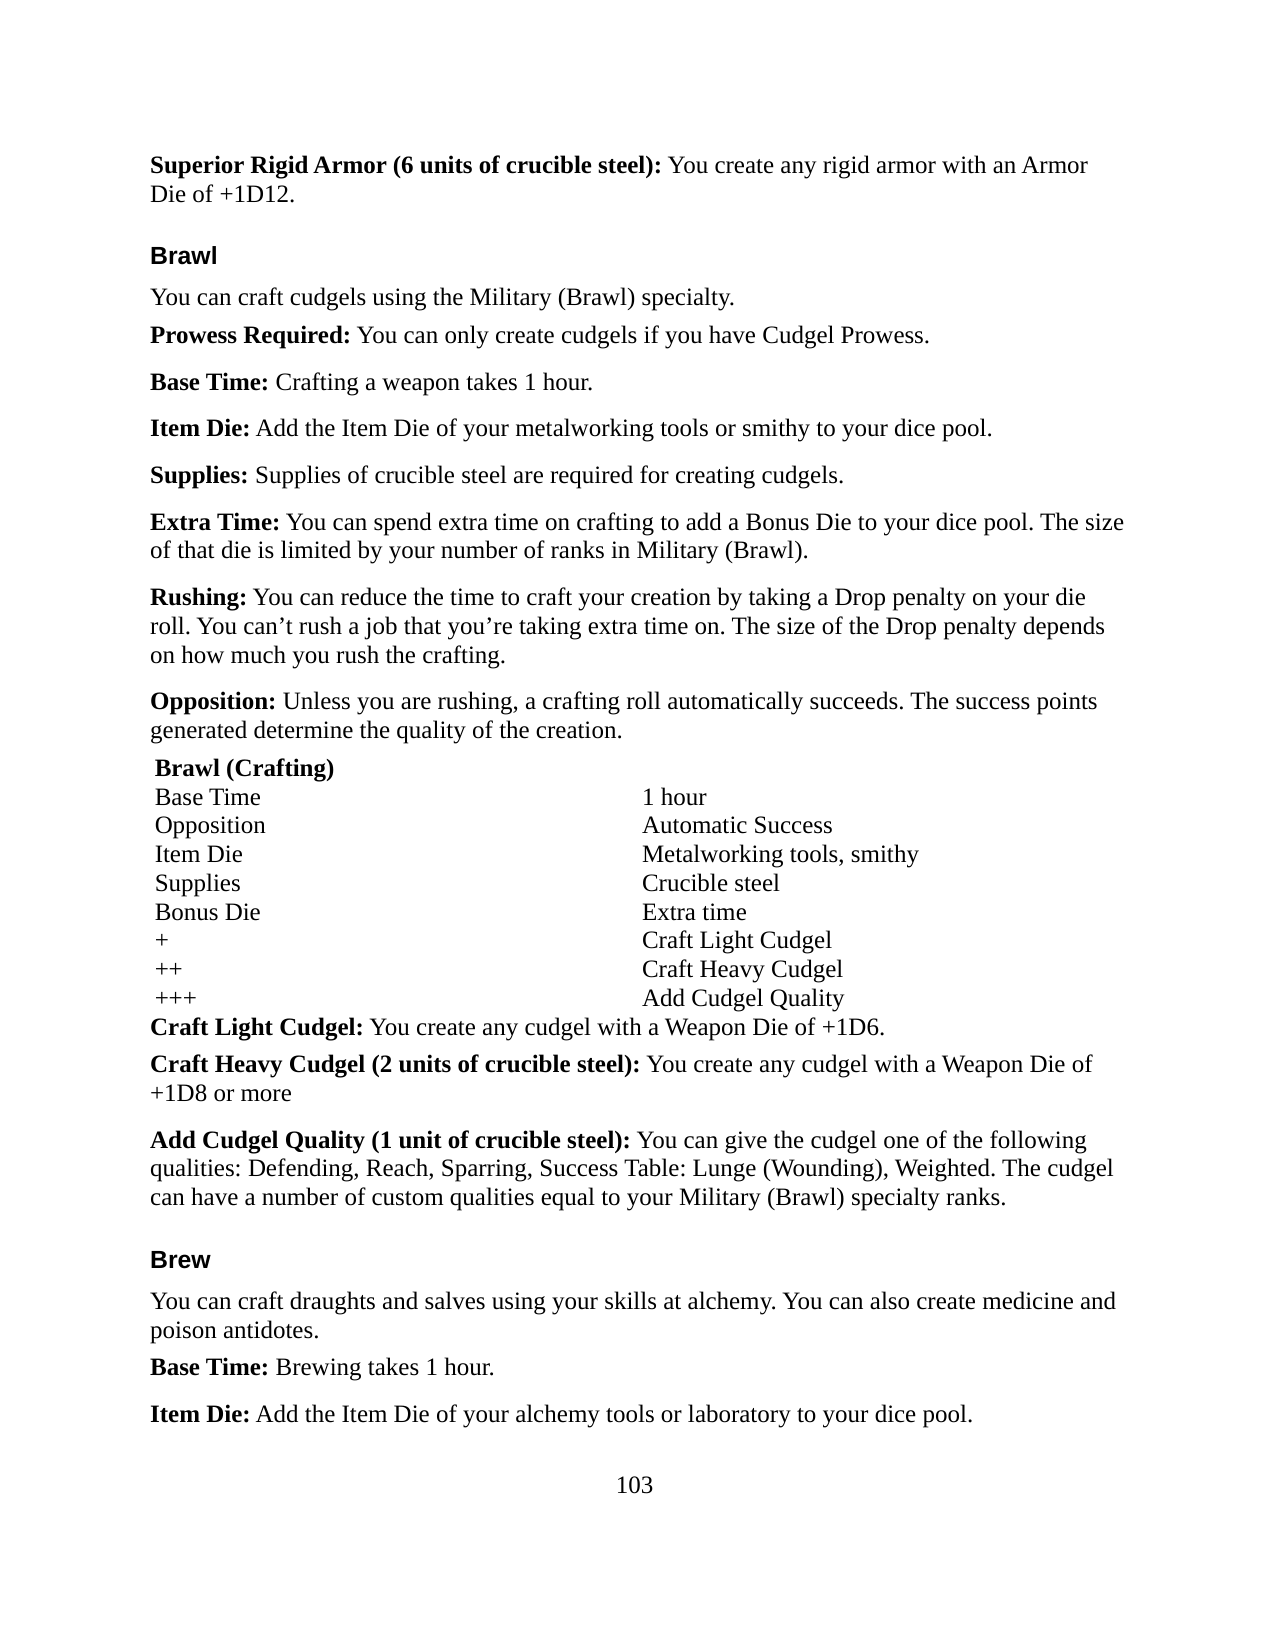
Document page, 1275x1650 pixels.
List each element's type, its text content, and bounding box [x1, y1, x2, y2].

table_cell + [150, 925, 637, 954]
text Base Time: Crafting a weapon takes 1 hour. [150, 367, 1125, 396]
table_cell Add Cudgel Quality [638, 983, 1125, 1012]
text You can craft cudgels using the Military (Brawl) specialty. [150, 282, 1125, 311]
table_cell Bonus Die [150, 897, 637, 925]
table_cell Metalworking tools, smithy [638, 839, 1125, 868]
table_cell +++ [150, 983, 637, 1012]
text Craft Heavy Cudgel (2 units of crucible steel): You create any cudgel with a Weapon Die of +1D8 or more [150, 1049, 1125, 1107]
text Opposition: Unless you are rushing, a crafting roll automatically succeeds. The success points generated determine the quality of the creation. [150, 686, 1125, 744]
table_cell Base Time [150, 782, 637, 810]
text Item Die: Add the Item Die of your alchemy tools or laboratory to your dice pool. [150, 1399, 1125, 1428]
text Craft Light Cudgel: You create any cudgel with a Weapon Die of +1D6. [150, 1012, 1125, 1040]
subtitle Brawl [150, 241, 1125, 270]
text Add Cudgel Quality (1 unit of crucible steel): You can give the cudgel one of the following qualities: Defending, Reach, Sparring, Success Table: Lunge (Wounding), Weighted. The cudgel can have a number of custom qualities equal to your Military (Brawl) specialty ranks. [150, 1125, 1125, 1211]
table_cell Crucible steel [638, 868, 1125, 897]
table_cell Automatic Success [638, 810, 1125, 839]
table_cell Item Die [150, 839, 637, 868]
text Superior Rigid Armor (6 units of crucible steel): You create any rigid armor with an Armor Die of +1D12. [150, 150, 1125, 207]
table_cell Opposition [150, 810, 637, 839]
table_cell Craft Light Cudgel [638, 925, 1125, 954]
table_cell 1 hour [638, 782, 1125, 810]
table_cell ++ [150, 954, 637, 983]
table_header Brawl (Crafting) [150, 753, 637, 782]
text Prowess Required: You can only create cudgels if you have Cudgel Prowess. [150, 320, 1125, 349]
text Rushing: You can reduce the time to craft your creation by taking a Drop penalty on your die roll. You can’t rush a job that you’re taking extra time on. The size of the Drop penalty depends on how much you rush the crafting. [150, 582, 1125, 668]
text You can craft draughts and salves using your skills at alchemy. You can also create medicine and poison antidotes. [150, 1286, 1125, 1343]
table_header [638, 753, 1125, 782]
subtitle Brew [150, 1245, 1125, 1273]
table_cell Craft Heavy Cudgel [638, 954, 1125, 983]
text Supplies: Supplies of crucible steel are required for creating cudgels. [150, 460, 1125, 489]
text Base Time: Brewing takes 1 hour. [150, 1352, 1125, 1381]
table_cell Extra time [638, 897, 1125, 925]
text Extra Time: You can spend extra time on crafting to add a Bonus Die to your dice pool. The size of that die is limited by your number of ranks in Military (Brawl). [150, 507, 1125, 564]
text Item Die: Add the Item Die of your metalworking tools or smithy to your dice pool. [150, 413, 1125, 442]
table_cell Supplies [150, 868, 637, 897]
